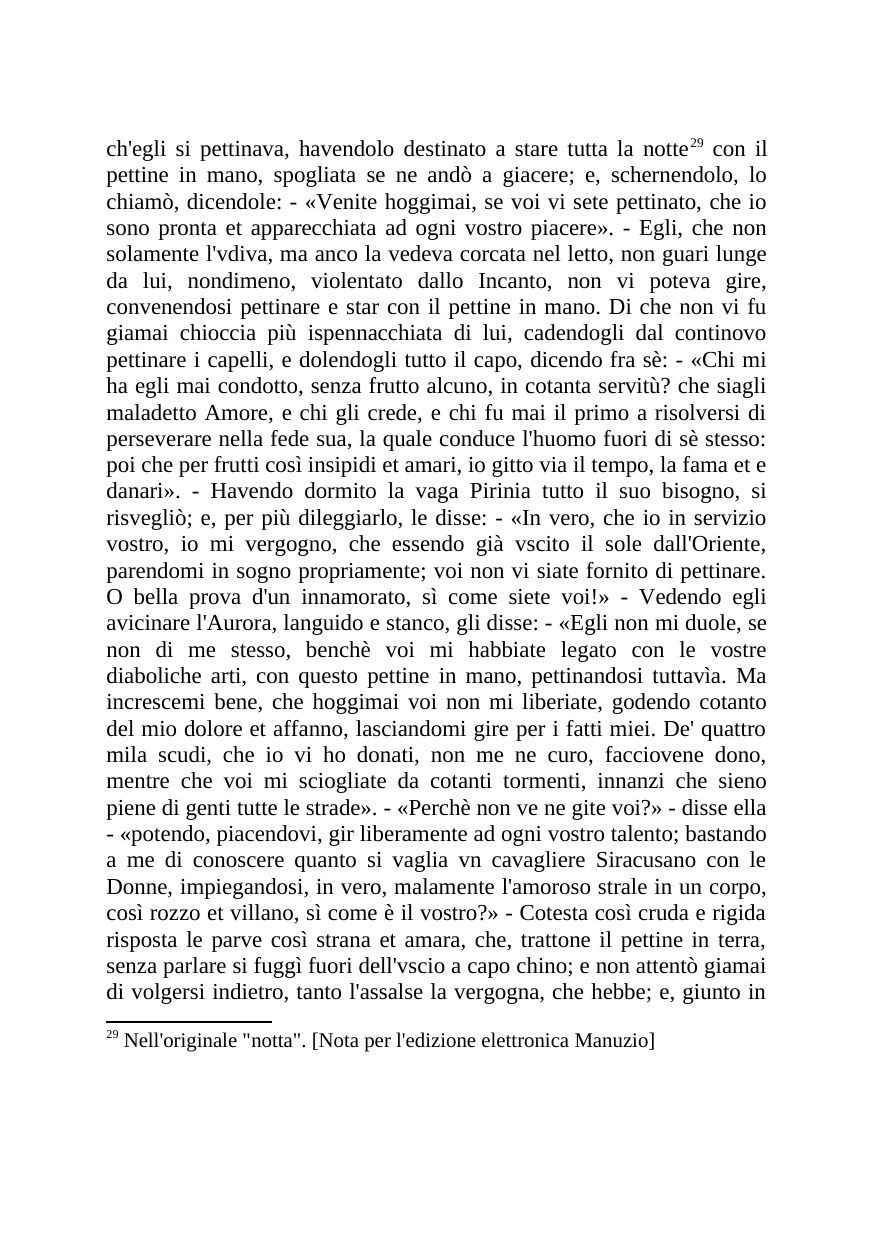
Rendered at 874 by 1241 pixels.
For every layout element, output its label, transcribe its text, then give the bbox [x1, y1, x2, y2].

text ch'egli si pettinava, havendolo destinato a stare tutta la notte con il pettine in mano, spogliata se ne andò a giacere; e, schernendolo, lo chiamò, dicendole: - «Venite hoggimai, se voi vi sete pettinato, che io sono pronta et apparecchiata ad ogni vostro piacere». - Egli, che non solamente l'vdiva, ma anco la vedeva corcata nel letto, non guari lunge da lui, nondimeno, violentato dallo Incanto, non vi poteva gire, convenendosi pettinare e star con il pettine in mano. Di che non vi fu giamai chioccia più ispennacchiata di lui, cadendogli dal continovo pettinare i capelli, e dolendogli tutto il capo, dicendo fra sè: - «Chi mi ha egli mai condotto, senza frutto alcuno, in cotanta servitù? che siagli maladetto Amore, e chi gli crede, e chi fu mai il primo a risolversi di perseverare nella fede sua, la quale conduce l'huomo fuori di sè stesso: poi che per frutti così insipidi et amari, io gitto via il tempo, la fama et e danari». - Havendo dormito la vaga Pirinia tutto il suo bisogno, si risvegliò; e, per più dileggiarlo, le disse: - «In vero, che io in servizio vostro, io mi vergogno, che essendo già vscito il sole dall'Oriente, parendomi in sogno propriamente; voi non vi siate fornito di pettinare. O bella prova d'un innamorato, sì come siete voi!» - Vedendo egli avicinare l'Aurora, languido e stanco, gli disse: - «Egli non mi duole, se non di me stesso, benchè voi mi habbiate legato con le vostre diaboliche arti, con questo pettine in mano, pettinandosi tuttavìa. Ma increscemi bene, che hoggimai voi non mi liberiate, godendo cotanto del mio dolore et affanno, lasciandomi gire per i fatti miei. De' quattro mila scudi, che io vi ho donati, non me ne curo, facciovene dono, mentre che voi mi sciogliate da cotanti tormenti, innanzi che sieno piene di genti tutte le strade». - «Perchè non ve ne gite voi?» - disse ella - «potendo, piacendovi, gir liberamente ad ogni vostro talento; bastando a me di conoscere quanto si vaglia vn cavagliere Siracusano con le Donne, impiegandosi, in vero, malamente l'amoroso strale in un corpo, così rozzo et villano, sì come è il vostro?» - Cotesta così cruda e rigida risposta le parve così strana et amara, che, trattone il pettine in terra, senza parlare si fuggì fuori dell'vscio a capo chino; e non attentò giamai di volgersi indietro, tanto l'assalse la vergogna, che hebbe; e, giunto in [106, 135, 768, 1005]
text Nell'originale "notta". [Nota per l'edizione elettronica Manuzio] [106, 1028, 768, 1052]
